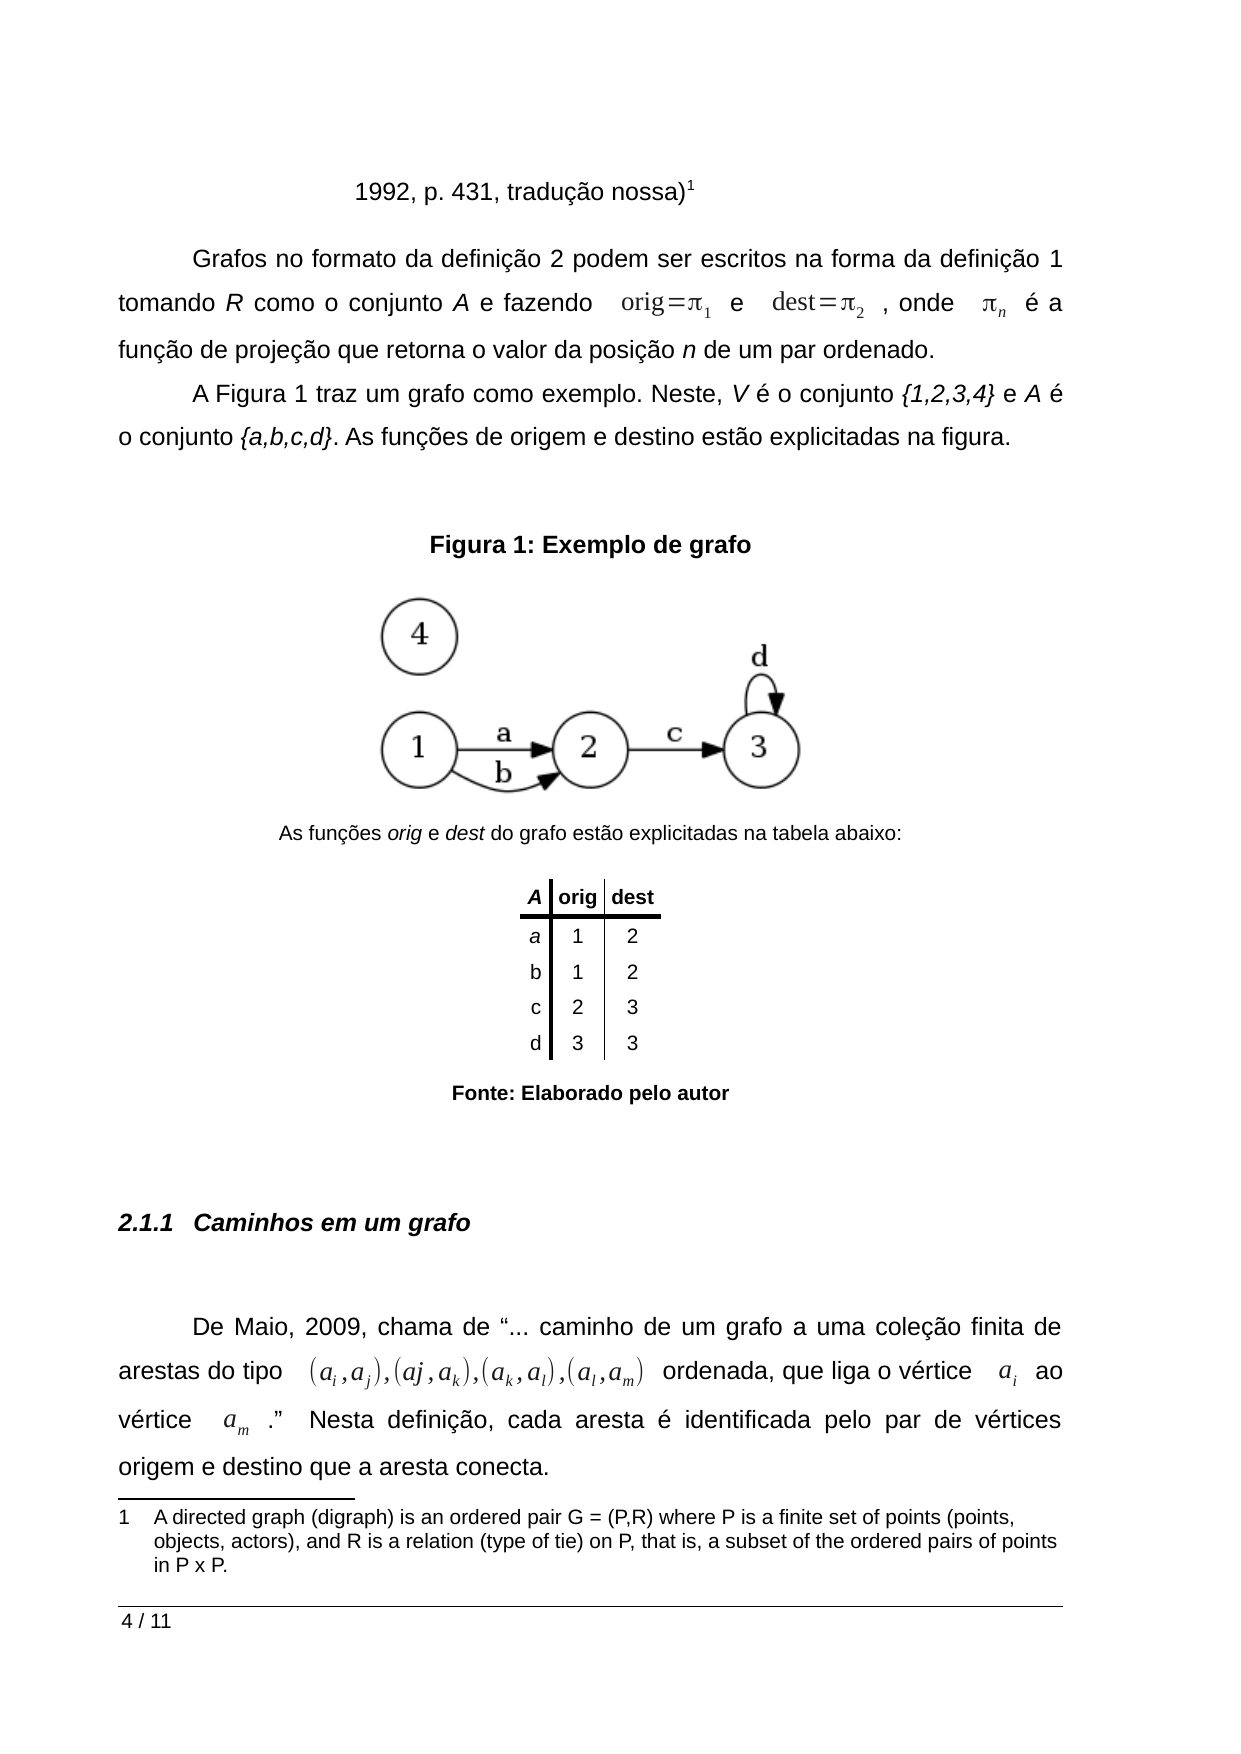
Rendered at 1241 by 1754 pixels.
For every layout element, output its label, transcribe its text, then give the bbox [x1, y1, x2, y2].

picture [374, 592, 807, 800]
table_cell d [520, 1025, 549, 1060]
table_cell 3 [605, 1025, 661, 1060]
table_cell 1 [553, 919, 604, 954]
text 1992, p. 431, tradução nossa) [354, 177, 1063, 206]
table_cell b [520, 954, 549, 989]
text A Figura 1 traz um grafo como exemplo. Neste, V é o conjunto {1,2,3,4} e A é o conjunto {a,b,c,d}. As funções de origem e destino estão explicitadas na figura. [118, 378, 1063, 450]
table_cell a [520, 919, 549, 954]
table_header dest [605, 879, 661, 914]
text Fonte: Elaborado pelo autor [278, 1081, 903, 1105]
table_cell 3 [553, 1025, 604, 1060]
table_cell 2 [553, 990, 604, 1025]
subtitle Caminhos em um grafo [118, 1208, 1063, 1237]
table_cell 3 [605, 990, 661, 1025]
text As funções orig e dest do grafo estão explicitadas na tabela abaixo: [278, 582, 903, 844]
text De Maio, 2009, chama de “... caminho de um grafo a uma coleção finita de arestas do tipo ordenada, que liga o vértice ao vértice .” Nesta definição, cada aresta é identificada pelo par de vértices origem e destino que a aresta conecta. [118, 1312, 1063, 1481]
table_header A [520, 879, 549, 914]
table_header orig [553, 879, 604, 914]
table_cell 1 [553, 954, 604, 989]
table_cell 2 [605, 919, 661, 954]
text Grafos no formato da definição 2 podem ser escritos na forma da definição 1 tomando R como o conjunto A e fazendo e , onde é a função de projeção que retorna o valor da posição n de um par ordenado. [118, 244, 1063, 364]
text Figura 1: Exemplo de grafo [278, 530, 903, 559]
text A directed graph (digraph) is an ordered pair G = (P,R) where P is a finite set of points (points, objects, actors), and R is a relation (type of tie) on P, that is, a subset of the ordered pairs of points in P x P. [118, 1504, 1063, 1576]
table_cell 2 [605, 954, 661, 989]
table_cell c [520, 990, 549, 1025]
